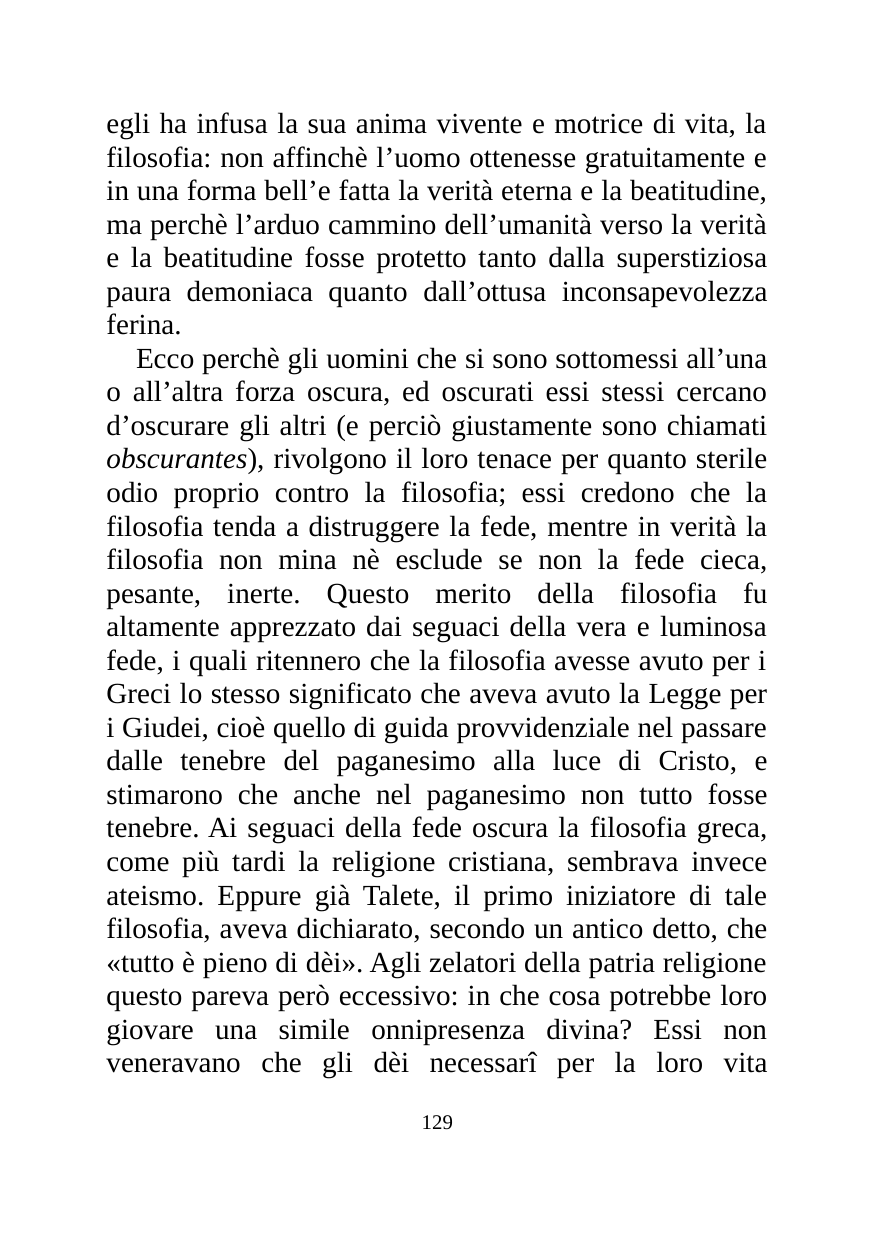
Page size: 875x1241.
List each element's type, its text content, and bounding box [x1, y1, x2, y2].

text egli ha infusa la sua anima vivente e motrice di vita, la filosofia: non affinchè l’uomo ottenesse gratuitamente e in una forma bell’e fatta la verità eterna e la beatitudine, ma perchè l’arduo cammino dell’umanità verso la verità e la beatitudine fosse protetto tanto dalla superstiziosa paura demoniaca quanto dall’ottusa inconsapevolezza ferina. [106, 106, 768, 341]
text Ecco perchè gli uomini che si sono sottomessi all’una o all’altra forza oscura, ed oscurati essi stessi cercano d’oscurare gli altri (e perciò giustamente sono chiamati obscurantes), rivolgono il loro tenace per quanto sterile odio proprio contro la filosofia; essi credono che la filosofia tenda a distruggere la fede, mentre in verità la filosofia non mina nè esclude se non la fede cieca, pesante, inerte. Questo merito della filosofia fu altamente apprezzato dai seguaci della vera e luminosa fede, i quali ritennero che la filosofia avesse avuto per i Greci lo stesso significato che aveva avuto la Legge per i Giudei, cioè quello di guida provvidenziale nel passare dalle tenebre del paganesimo alla luce di Cristo, e stimarono che anche nel paganesimo non tutto fosse tenebre. Ai seguaci della fede oscura la filosofia greca, come più tardi la religione cristiana, sembrava invece ateismo. Eppure già Talete, il primo iniziatore di tale filosofia, aveva dichiarato, secondo un antico detto, che «tutto è pieno di dèi». Agli zelatori della patria religione questo pareva però eccessivo: in che cosa potrebbe loro giovare una simile onnipresenza divina? Essi non veneravano che gli dèi necessarî per la loro vita [106, 341, 768, 1079]
